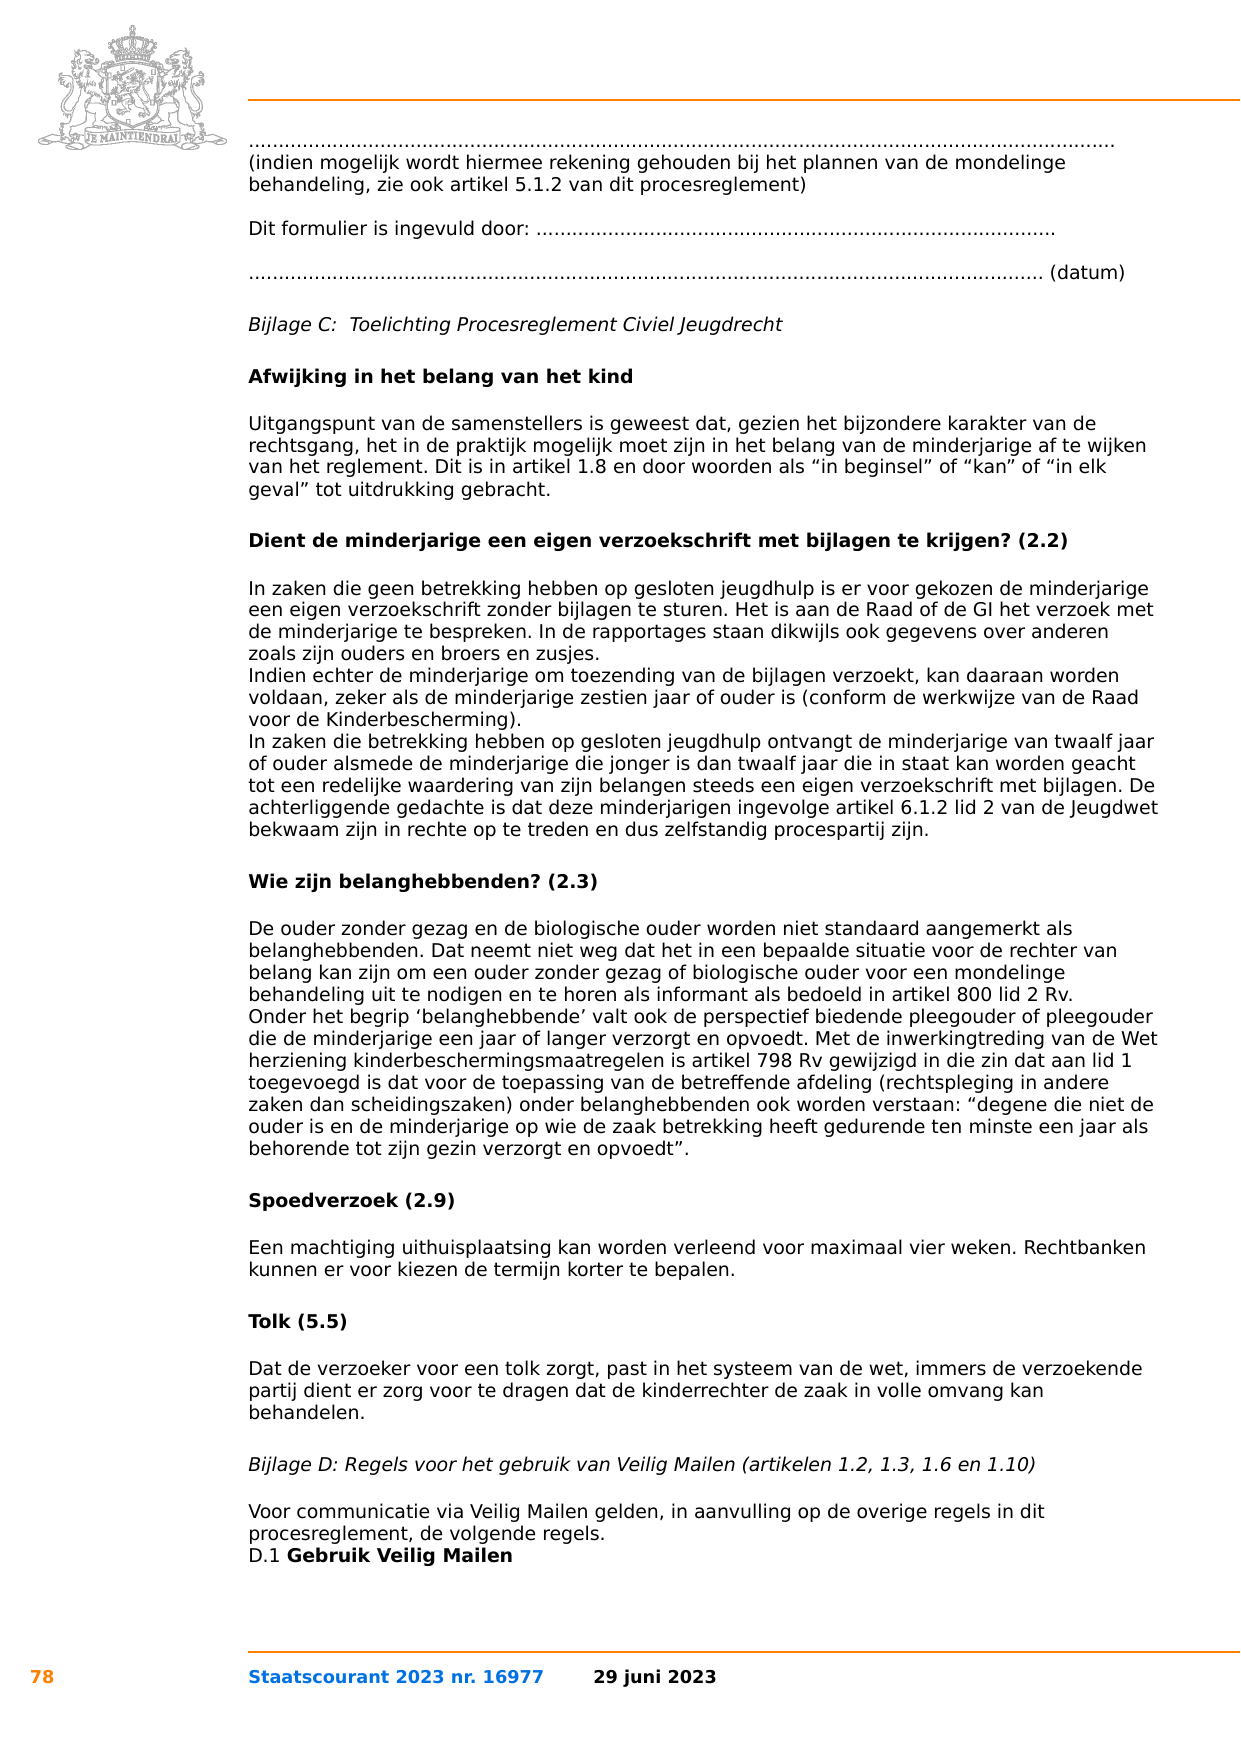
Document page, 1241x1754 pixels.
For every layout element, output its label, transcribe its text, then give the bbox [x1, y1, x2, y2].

text D.1 Gebruik Veilig Mailen [248, 1545, 1163, 1567]
text Uitgangspunt van de samenstellers is geweest dat, gezien het bijzondere karakter van de rechtsgang, het in de praktijk mogelijk moet zijn in het belang van de minderjarige af te wijken van het reglement. Dit is in artikel 1.8 en door woorden als “in beginsel” of “kan” of “in elk geval” tot uitdrukking gebracht. [248, 412, 1163, 500]
text ................................................................................................................................................. [248, 130, 1163, 152]
text In zaken die betrekking hebben op gesloten jeugdhulp ontvangt de minderjarige van twaalf jaar of ouder alsmede de minderjarige die jonger is dan twaalf jaar die in staat kan worden geacht tot een redelijke waardering van zijn belangen steeds een eigen verzoekschrift met bijlagen. De achterliggende gedachte is dat deze minderjarigen ingevolge artikel 6.1.2 lid 2 van de Jeugdwet bekwaam zijn in rechte op te treden en dus zelfstandig procespartij zijn. [248, 731, 1163, 841]
subtitle Tolk (5.5) [248, 1311, 1163, 1333]
subtitle Spoedverzoek (2.9) [248, 1190, 1163, 1212]
subtitle Wie zijn belanghebbenden? (2.3) [248, 871, 1163, 893]
subtitle Afwijking in het belang van het kind [248, 366, 1163, 387]
subtitle Bijlage C: Toelichting Procesreglement Civiel Jeugdrecht [248, 313, 1163, 336]
text ..................................................................................................................................... (datum) [248, 262, 1163, 283]
text Een machtiging uithuisplaatsing kan worden verleend voor maximaal vier weken. Rechtbanken kunnen er voor kiezen de termijn korter te bepalen. [248, 1237, 1163, 1281]
subtitle Dient de minderjarige een eigen verzoekschrift met bijlagen te krijgen? (2.2) [248, 530, 1163, 552]
text (indien mogelijk wordt hiermee rekening gehouden bij het plannen van de mondelinge behandeling, zie ook artikel 5.1.2 van dit procesreglement) [248, 152, 1163, 196]
text Dit formulier is ingevuld door: ....................................................................................... [248, 218, 1163, 240]
text Indien echter de minderjarige om toezending van de bijlagen verzoekt, kan daaraan worden voldaan, zeker als de minderjarige zestien jaar of ouder is (conform de werkwijze van de Raad voor de Kinderbescherming). [248, 665, 1163, 731]
text Dat de verzoeker voor een tolk zorgt, past in het systeem van de wet, immers de verzoekende partij dient er zorg voor te dragen dat de kinderrechter de zaak in volle omvang kan behandelen. [248, 1358, 1163, 1424]
text In zaken die geen betrekking hebben op gesloten jeugdhulp is er voor gekozen de minderjarige een eigen verzoekschrift zonder bijlagen te sturen. Het is aan de Raad of de GI het verzoek met de minderjarige te bespreken. In de rapportages staan dikwijls ook gegevens over anderen zoals zijn ouders en broers en zusjes. [248, 577, 1163, 665]
text Voor communicatie via Veilig Mailen gelden, in aanvulling op de overige regels in dit procesreglement, de volgende regels. [248, 1501, 1163, 1545]
picture [38, 25, 227, 150]
subtitle Bijlage D: Regels voor het gebruik van Veilig Mailen (artikelen 1.2, 1.3, 1.6 en 1.10) [248, 1454, 1163, 1476]
text Onder het begrip ‘belanghebbende’ valt ook de perspectief biedende pleegouder of pleegouder die de minderjarige een jaar of langer verzorgt en opvoedt. Met de inwerkingtreding van de Wet herziening kinderbeschermingsmaatregelen is artikel 798 Rv gewijzigd in die zin dat aan lid 1 toegevoegd is dat voor de toepassing van de betreffende afdeling (rechtspleging in andere zaken dan scheidingszaken) onder belanghebbenden ook worden verstaan: “degene die niet de ouder is en de minderjarige op wie de zaak betrekking heeft gedurende ten minste een jaar als behorende tot zijn gezin verzorgt en opvoedt”. [248, 1006, 1163, 1160]
text De ouder zonder gezag en de biologische ouder worden niet standaard aangemerkt als belanghebbenden. Dat neemt niet weg dat het in een bepaalde situatie voor de rechter van belang kan zijn om een ouder zonder gezag of biologische ouder voor een mondelinge behandeling uit te nodigen en te horen als informant als bedoeld in artikel 800 lid 2 Rv. [248, 918, 1163, 1006]
